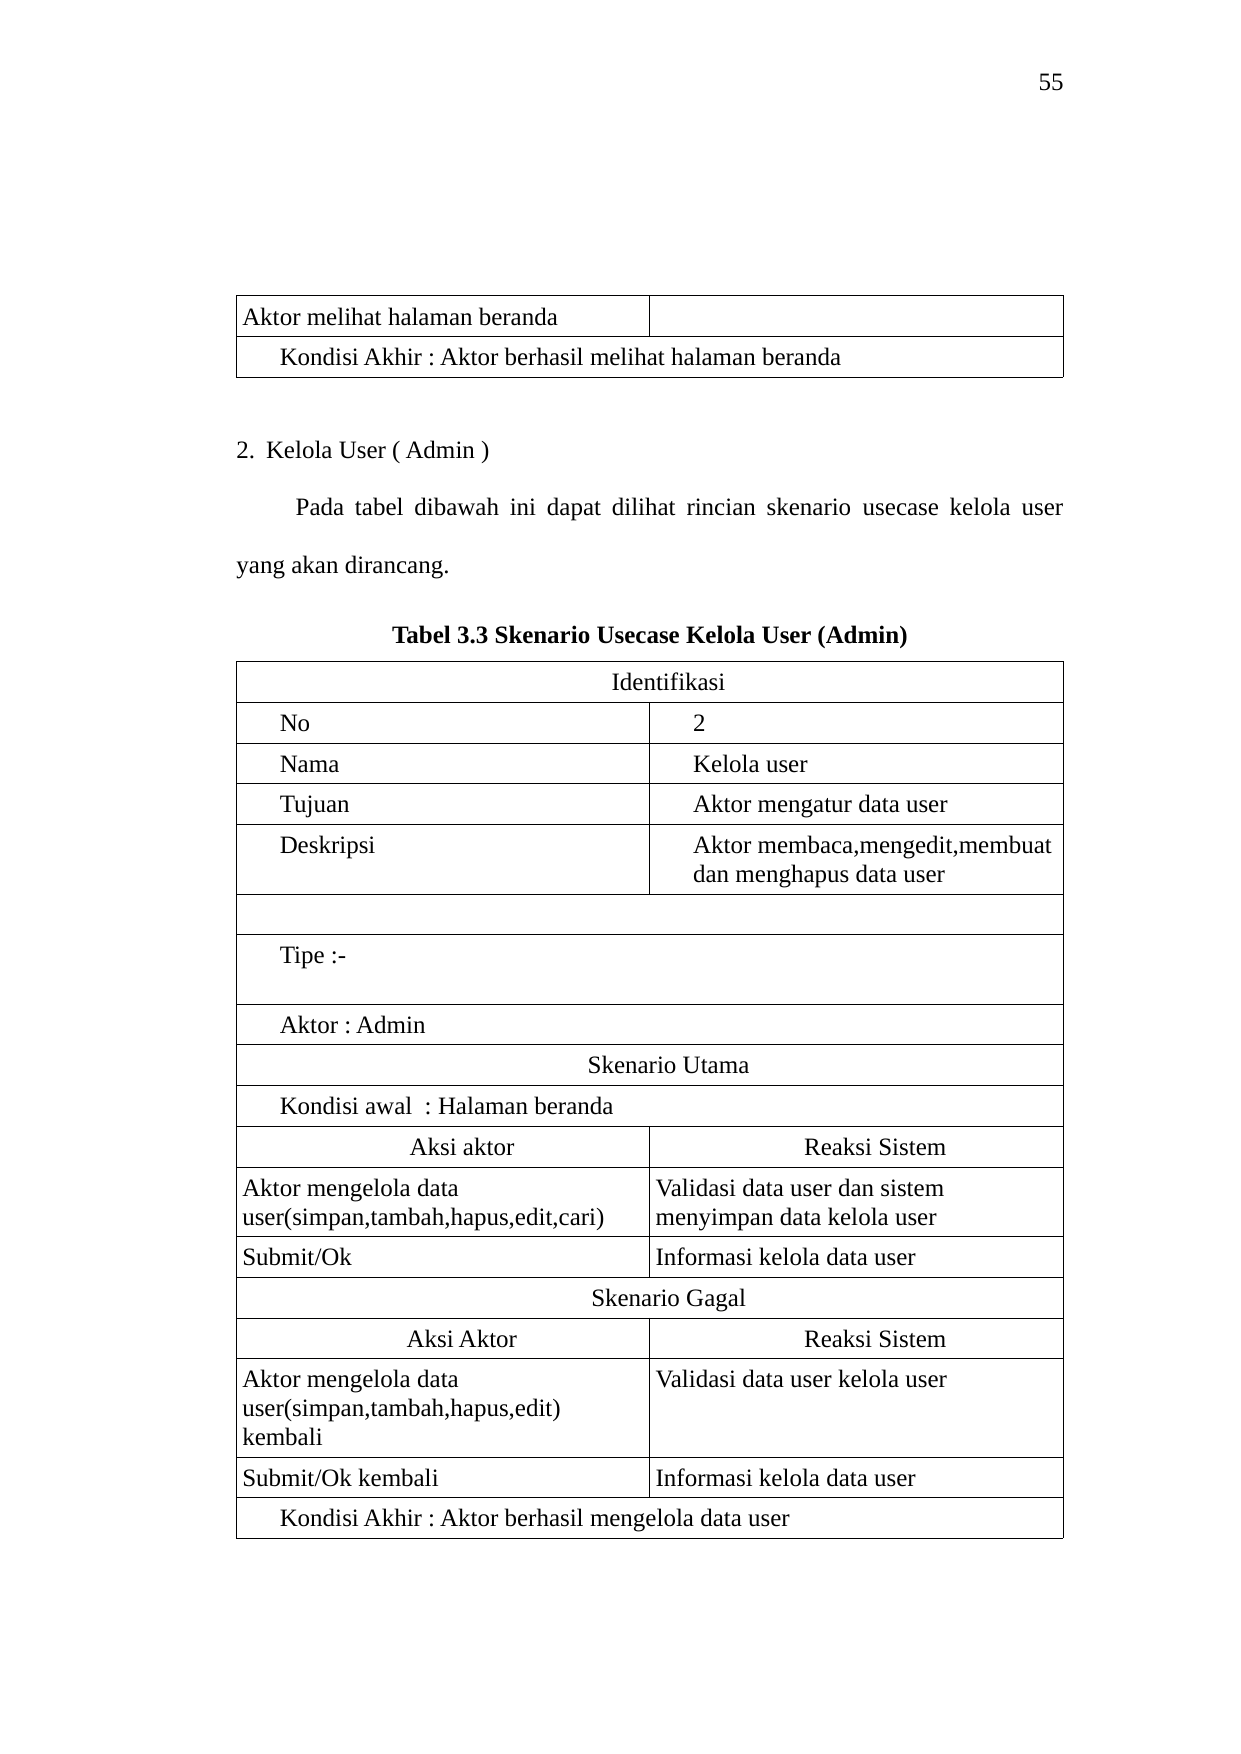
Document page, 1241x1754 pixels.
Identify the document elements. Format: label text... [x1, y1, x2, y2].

list Kelola User ( Admin ) [236, 435, 1063, 463]
table_cell No [237, 703, 649, 742]
table_cell Tipe :- [237, 935, 1063, 1004]
table_cell Submit/Ok kembali [237, 1458, 649, 1497]
table_cell Kelola user [650, 744, 1063, 783]
table_cell Nama [237, 744, 649, 783]
table_cell Aktor melihat halaman beranda [237, 296, 649, 336]
table_cell Aktor membaca,mengedit,membuat dan menghapus data user [650, 825, 1063, 893]
table_cell Submit/Ok [237, 1237, 649, 1277]
table_cell Informasi kelola data user [650, 1458, 1063, 1497]
table_cell Kondisi awal : Halaman beranda [237, 1086, 1063, 1126]
text Pada tabel dibawah ini dapat dilihat rincian skenario usecase kelola user yang akan dirancang. [236, 492, 1063, 578]
table_cell Reaksi Sistem [650, 1319, 1063, 1358]
table_cell Kondisi Akhir : Aktor berhasil melihat halaman beranda [237, 337, 1063, 377]
table_cell Aksi aktor [237, 1127, 649, 1167]
table_cell Informasi kelola data user [650, 1237, 1063, 1277]
table_cell Validasi data user kelola user [650, 1359, 1063, 1456]
table_cell Tujuan [237, 784, 649, 824]
table_cell Kondisi Akhir : Aktor berhasil mengelola data user [237, 1498, 1063, 1538]
table_cell Aktor mengatur data user [650, 784, 1063, 824]
table_cell Skenario Utama [237, 1045, 1063, 1085]
table_cell Validasi data user dan sistem menyimpan data kelola user [650, 1168, 1063, 1236]
table_cell Skenario Gagal [237, 1278, 1063, 1317]
table_cell Reaksi Sistem [650, 1127, 1063, 1167]
table_cell Aktor : Admin [237, 1005, 1063, 1044]
table_header Identifikasi [237, 662, 1063, 702]
table_cell [237, 895, 1063, 934]
table_cell Aktor mengelola data user(simpan,tambah,hapus,edit,cari) [237, 1168, 649, 1236]
text Tabel 3.3 Skenario Usecase Kelola User (Admin) [236, 620, 1063, 648]
table_cell Aktor mengelola data user(simpan,tambah,hapus,edit) kembali [237, 1359, 649, 1456]
table_cell [650, 296, 1063, 336]
table_cell 2 [650, 703, 1063, 742]
table_cell Aksi Aktor [237, 1319, 649, 1358]
table_cell Deskripsi [237, 825, 649, 893]
